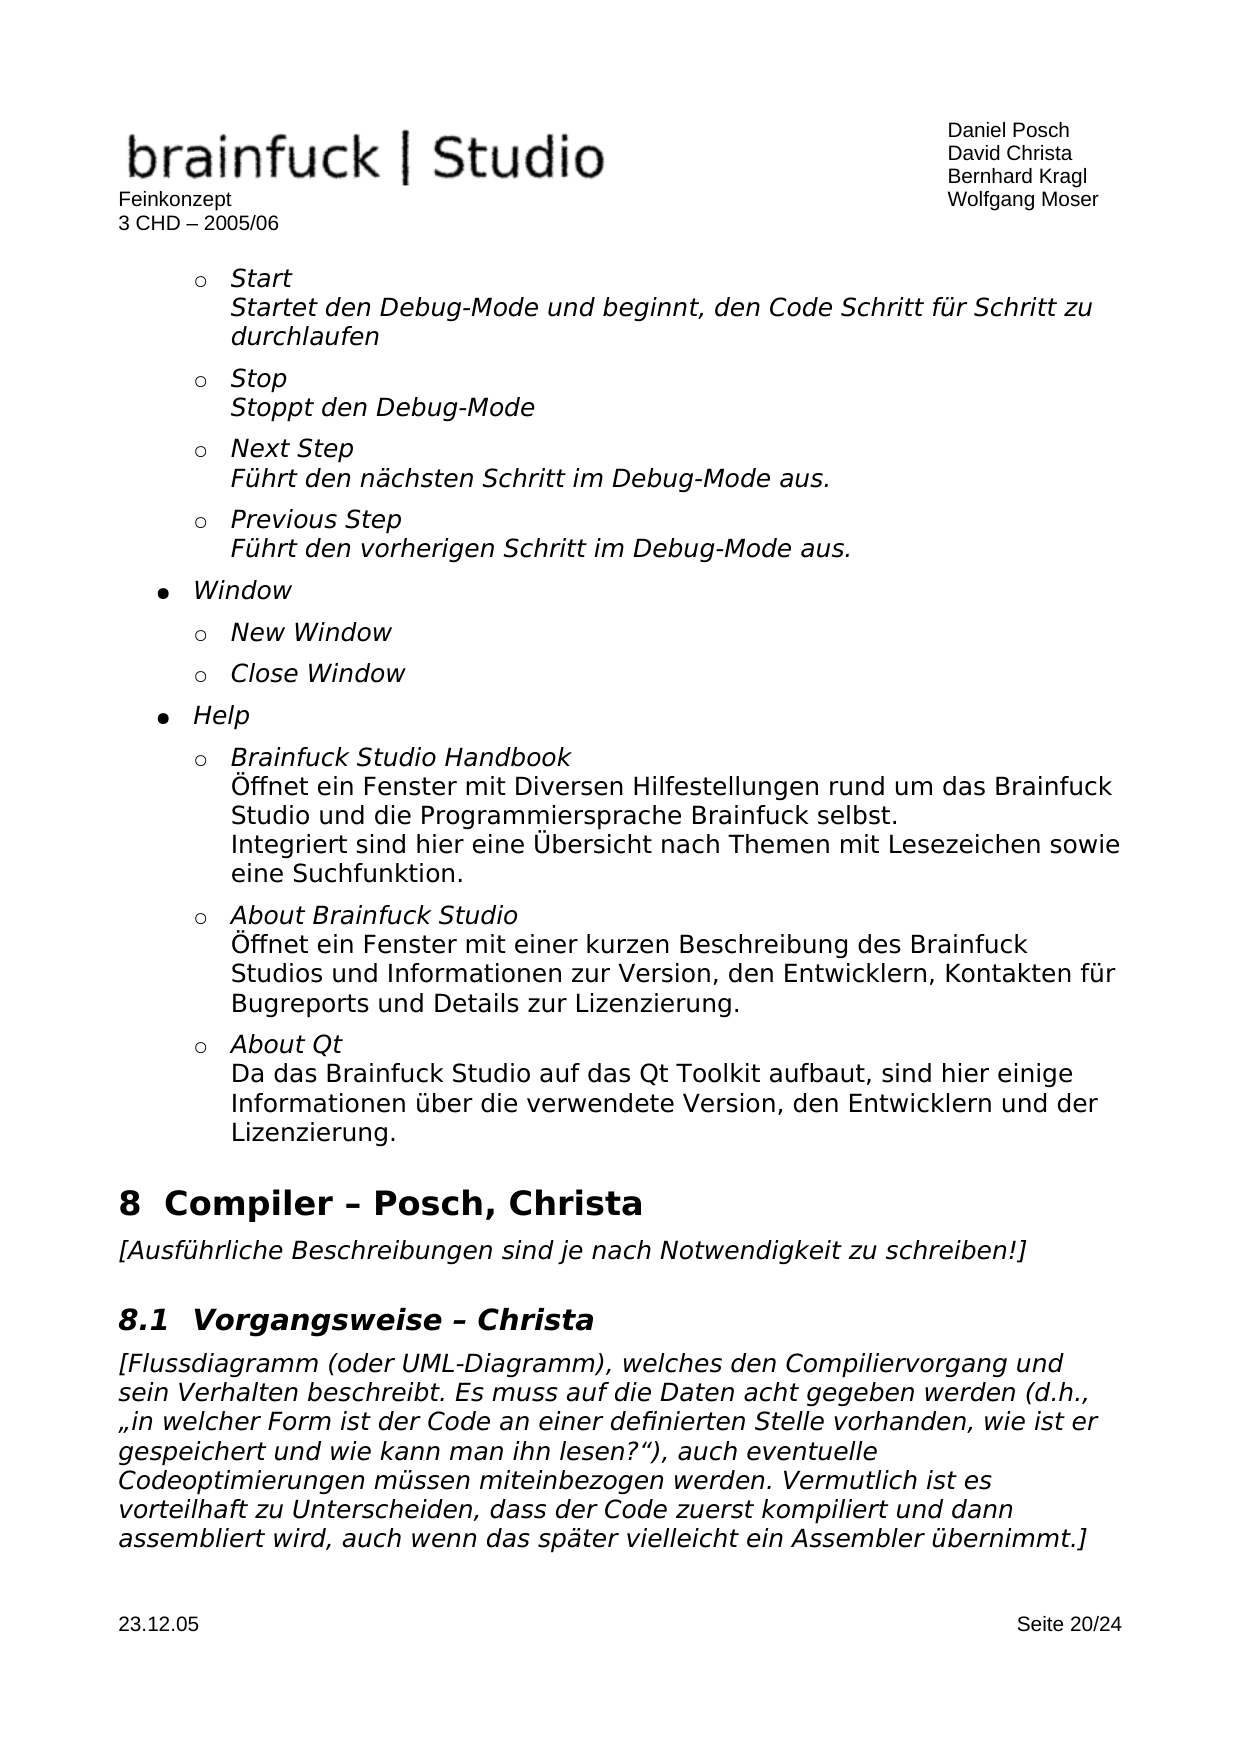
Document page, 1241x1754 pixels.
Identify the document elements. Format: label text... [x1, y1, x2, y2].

list Previous Step Führt den vorherigen Schritt im Debug-Mode aus. [193, 505, 1122, 564]
list New Window [193, 618, 1122, 647]
list Start Startet den Debug-Mode und beginnt, den Code Schritt für Schritt zu durchlaufen [193, 264, 1122, 351]
list Close Window [193, 659, 1122, 689]
subtitle Compiler – Posch, Christa [118, 1184, 1122, 1224]
list Brainfuck Studio Handbook Öffnet ein Fenster mit Diversen Hilfestellungen rund um das Brainfuck Studio und die Programmiersprache Brainfuck selbst. Integriert sind hier eine Übersicht nach Themen mit Lesezeichen sowie eine Suchfunktion. [193, 743, 1122, 889]
list Next Step Führt den nächsten Schritt im Debug-Mode aus. [193, 434, 1122, 493]
text [Flussdiagramm (oder UML-Diagramm), welches den Compiliervorgang und sein Verhalten beschreibt. Es muss auf die Daten acht gegeben werden (d.h., „in welcher Form ist der Code an einer definierten Stelle vorhanden, wie ist er gespeichert und wie kann man ihn lesen?“), auch eventuelle Codeoptimierungen müssen miteinbezogen werden. Vermutlich ist es vorteilhaft zu Unterscheiden, dass der Code zuerst kompiliert und dann assembliert wird, auch wenn das später vielleicht ein Assembler übernimmt.] [118, 1349, 1122, 1553]
text [Ausführliche Beschreibungen sind je nach Notwendigkeit zu schreiben!] [118, 1236, 1122, 1265]
subtitle Vorgangsweise – Christa [118, 1303, 1122, 1337]
list Window [156, 576, 1122, 605]
list About Brainfuck Studio Öffnet ein Fenster mit einer kurzen Beschreibung des Brainfuck Studios und Informationen zur Version, den Entwicklern, Kontakten für Bugreports und Details zur Lizenzierung. [193, 901, 1122, 1018]
list Stop Stoppt den Debug-Mode [193, 364, 1122, 422]
list About Qt Da das Brainfuck Studio auf das Qt Toolkit aufbaut, sind hier einige Informationen über die verwendete Version, den Entwicklern und der Lizenzierung. [193, 1030, 1122, 1147]
picture [118, 118, 609, 187]
list Help [156, 701, 1122, 730]
